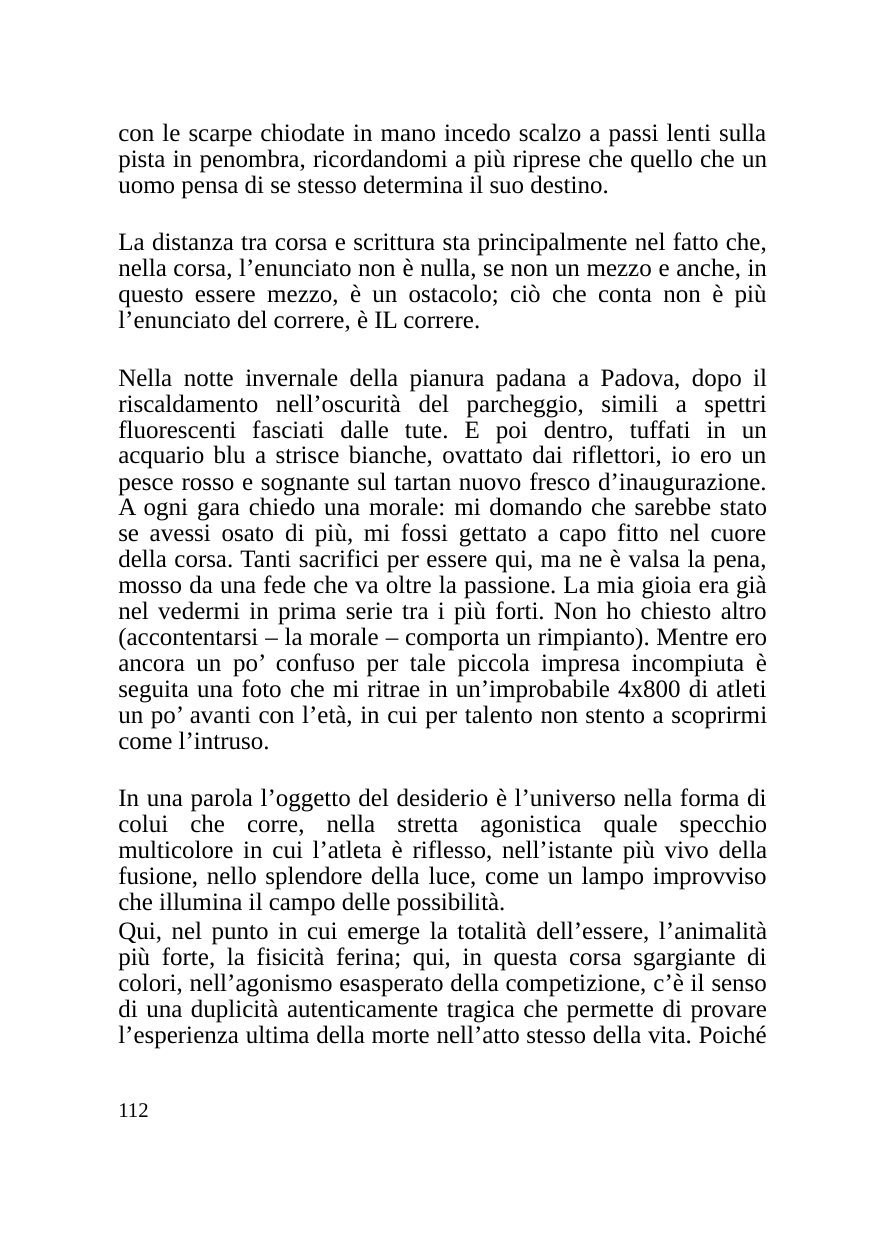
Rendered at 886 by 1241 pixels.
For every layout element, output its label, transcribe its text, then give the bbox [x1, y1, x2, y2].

text Nella notte invernale della pianura padana a Padova, dopo il riscaldamento nell’oscurità del parcheggio, simili a spettri fluorescenti fasciati dalle tute. E poi dentro, tuffati in un acquario blu a strisce bianche, ovattato dai riflettori, io ero un pesce rosso e sognante sul tartan nuovo fresco d’inaugurazione. A ogni gara chiedo una morale: mi domando che sarebbe stato se avessi osato di più, mi fossi gettato a capo fitto nel cuore della corsa. Tanti sacrifici per essere qui, ma ne è valsa la pena, mosso da una fede che va oltre la passione. La mia gioia era già nel vedermi in prima serie tra i più forti. Non ho chiesto altro (accontentarsi – la morale – comporta un rimpianto). Mentre ero ancora un po’ confuso per tale piccola impresa incompiuta è seguita una foto che mi ritrae in un’improbabile 4x800 di atleti un po’ avanti con l’età, in cui per talento non stento a scoprirmi come l’intruso. [118, 363, 768, 755]
text In una parola l’oggetto del desiderio è l’universo nella forma di colui che corre, nella stretta agonistica quale specchio multicolore in cui l’atleta è riflesso, nell’istante più vivo della fusione, nello splendore della luce, come un lampo improvviso che illumina il campo delle possibilità. [118, 783, 768, 916]
text con le scarpe chiodate in mano incedo scalzo a passi lenti sulla pista in penombra, ricordandomi a più riprese che quello che un uomo pensa di se stesso determina il suo destino. [118, 118, 768, 199]
text La distanza tra corsa e scrittura sta principalmente nel fatto che, nella corsa, l’enunciato non è nulla, se non un mezzo e anche, in questo essere mezzo, è un ostacolo; ciò che conta non è più l’enunciato del correre, è IL correre. [118, 227, 768, 334]
text Qui, nel punto in cui emerge la totalità dell’essere, l’animalità più forte, la fisicità ferina; qui, in questa corsa sgargiante di colori, nell’agonismo esasperato della competizione, c’è il senso di una duplicità autenticamente tragica che permette di provare l’esperienza ultima della morte nell’atto stesso della vita. Poiché [118, 916, 768, 1048]
